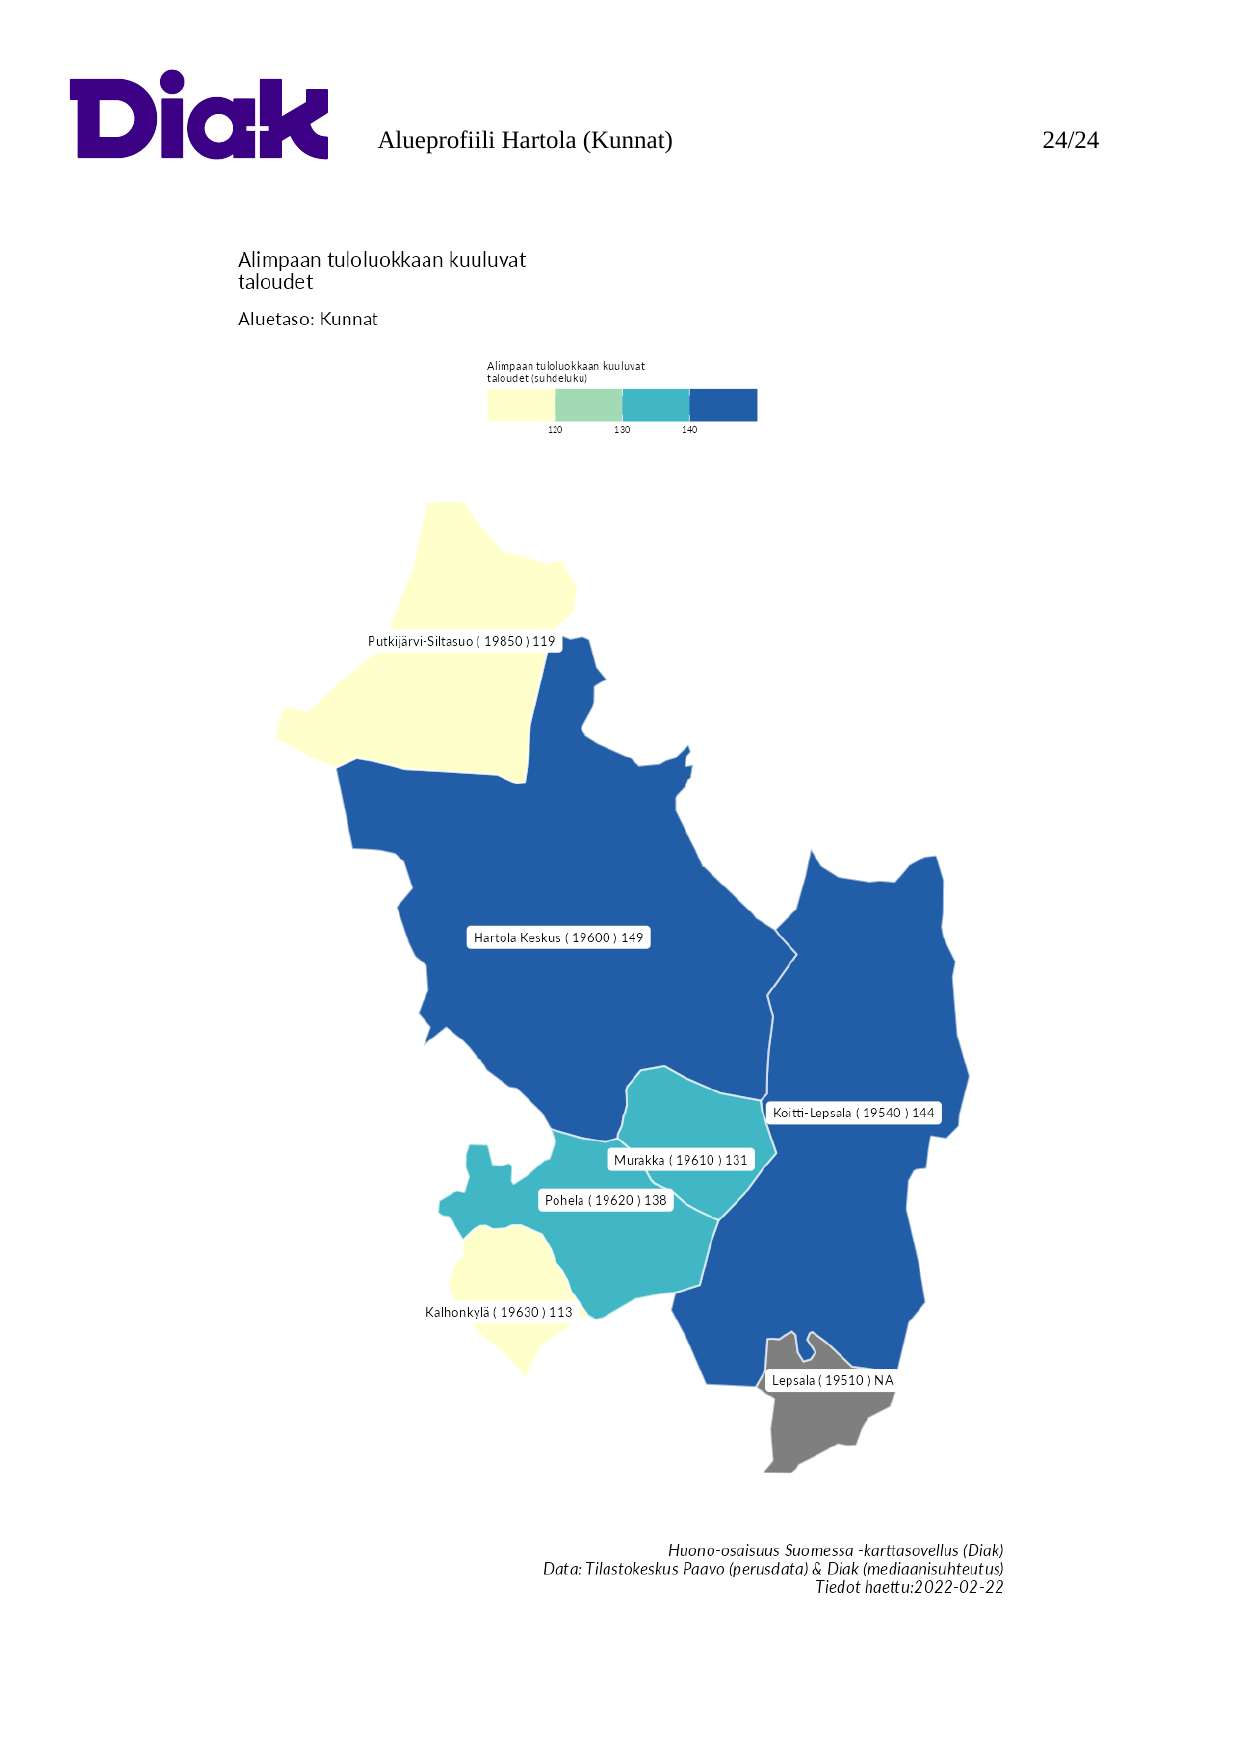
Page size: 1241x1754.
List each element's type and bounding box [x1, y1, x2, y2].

picture [61, 196, 1179, 1651]
